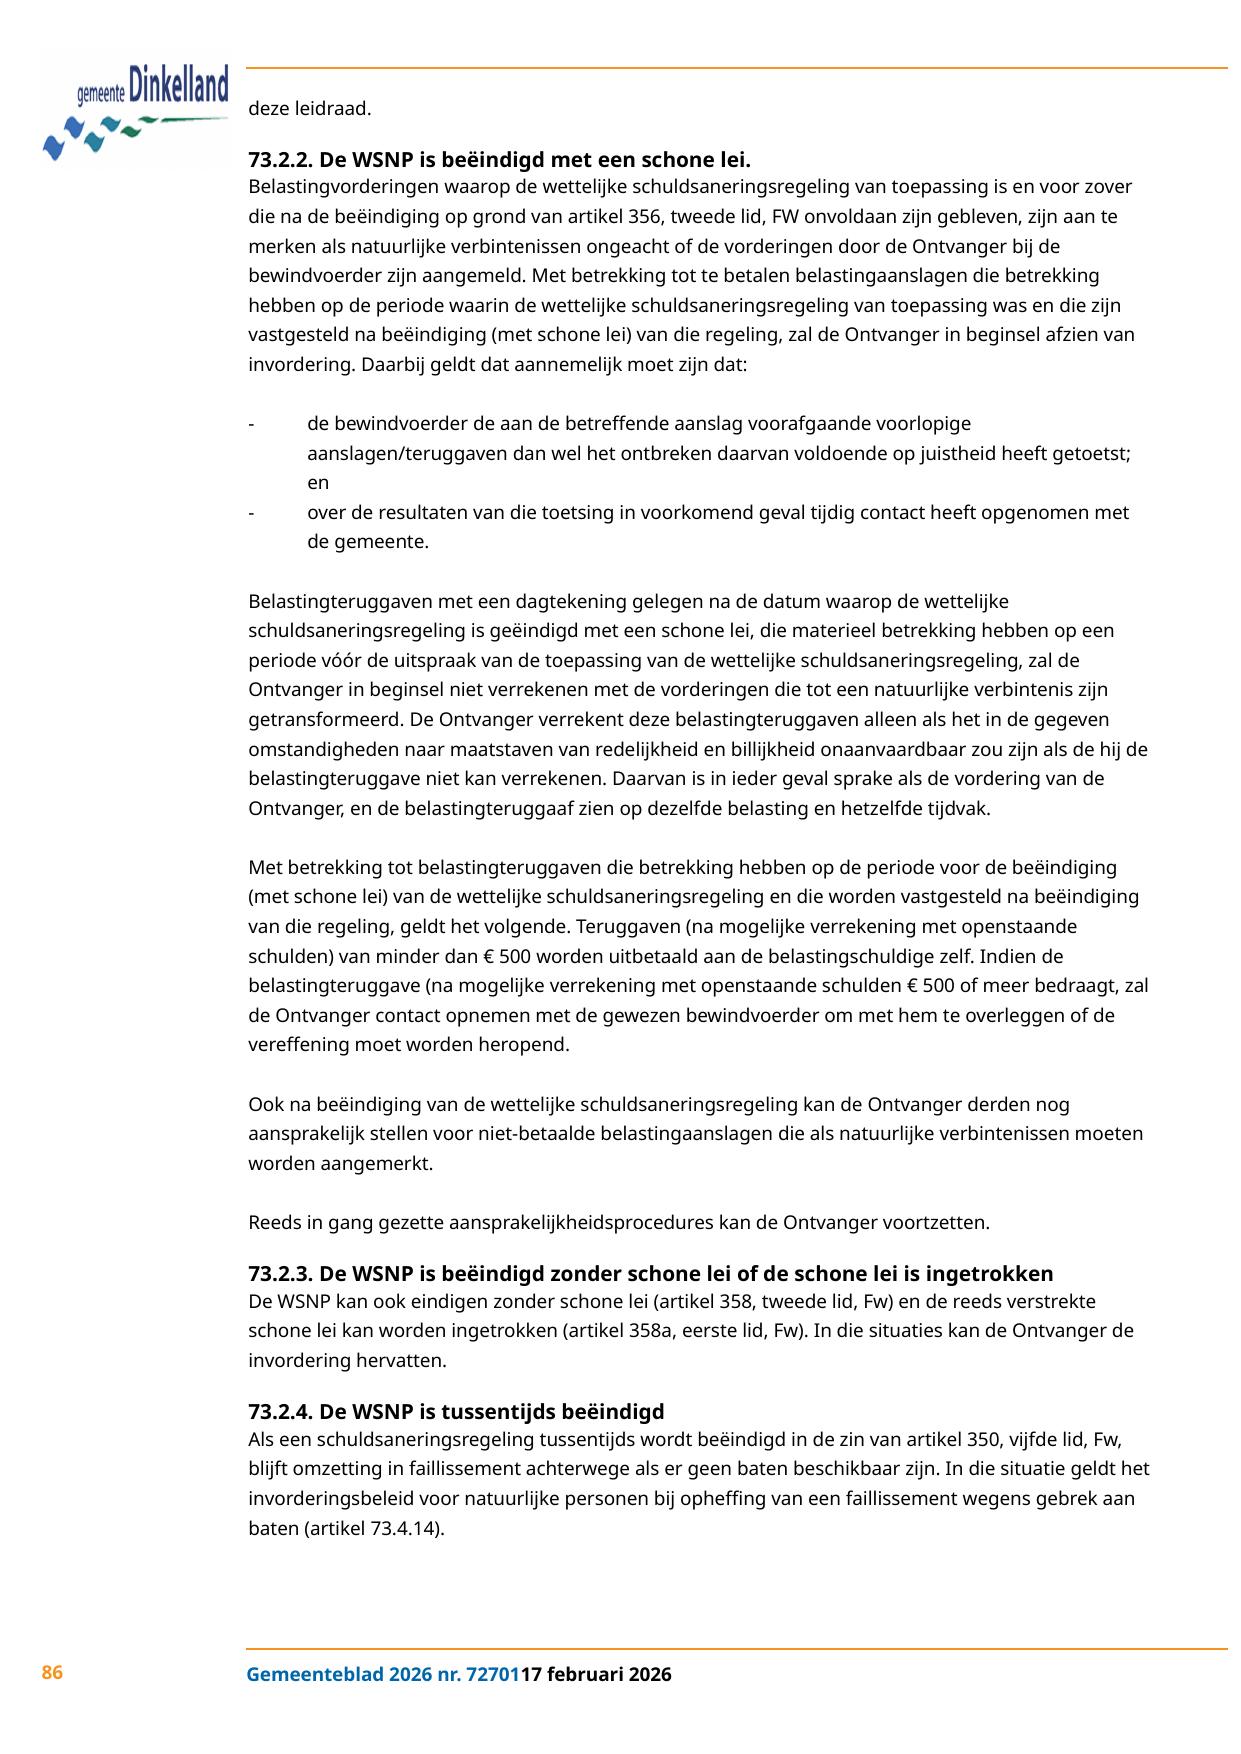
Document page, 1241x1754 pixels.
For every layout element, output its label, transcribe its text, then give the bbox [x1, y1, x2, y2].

text Reeds in gang gezette aansprakelijkheidsprocedures kan de Ontvanger voortzetten. [248, 1209, 1152, 1235]
text Belastingvorderingen waarop de wettelijke schuldsaneringsregeling van toepassing is en voor zover die na de beëindiging op grond van artikel 356, tweede lid, FW onvoldaan zijn gebleven, zijn aan te merken als natuurlijke verbintenissen ongeacht of de vorderingen door de Ontvanger bij de bewindvoerder zijn aangemeld. Met betrekking tot te betalen belastingaanslagen die betrekking hebben op de periode waarin de wettelijke schuldsaneringsregeling van toepassing was en die zijn vastgesteld na beëindiging (met schone lei) van die regeling, zal de Ontvanger in beginsel afzien van invordering. Daarbij geldt dat aannemelijk moet zijn dat: [248, 174, 1152, 377]
text Belastingteruggaven met een dagtekening gelegen na de datum waarop de wettelijke schuldsaneringsregeling is geëindigd met een schone lei, die materieel betrekking hebben op een periode vóór de uitspraak van de toepassing van de wettelijke schuldsaneringsregeling, zal de Ontvanger in beginsel niet verrekenen met de vorderingen die tot een natuurlijke verbintenis zijn getransformeerd. De Ontvanger verrekent deze belastingteruggaven alleen als het in de gegeven omstandigheden naar maatstaven van redelijkheid en billijkheid onaanvaardbaar zou zijn als de hij de belastingteruggave niet kan verrekenen. Daarvan is in ieder geval sprake als de vordering van de Ontvanger, en de belastingteruggaaf zien op dezelfde belasting en hetzelfde tijdvak. [248, 588, 1152, 821]
text Ook na beëindiging van de wettelijke schuldsaneringsregeling kan de Ontvanger derden nog aansprakelijk stellen voor niet-betaalde belastingaanslagen die als natuurlijke verbintenissen moeten worden aangemerkt. [248, 1091, 1152, 1176]
picture [41, 47, 231, 172]
text deze leidraad. [248, 95, 1152, 121]
list de bewindvoerder de aan de betreffende aanslag voorafgaande voorlopige aanslagen/teruggaven dan wel het ontbreken daarvan voldoende op juistheid heeft getoetst; en [248, 410, 1152, 495]
text 73.2.3. De WSNP is beëindigd zonder schone lei of de schone lei is ingetrokken [248, 1259, 1152, 1288]
text 73.2.2. De WSNP is beëindigd met een schone lei. [248, 145, 1152, 174]
text De WSNP kan ook eindigen zonder schone lei (artikel 358, tweede lid, Fw) en de reeds verstrekte schone lei kan worden ingetrokken (artikel 358a, eerste lid, Fw). In die situaties kan de Ontvanger de invordering hervatten. [248, 1288, 1152, 1373]
text Met betrekking tot belastingteruggaven die betrekking hebben op de periode voor de beëindiging (met schone lei) van de wettelijke schuldsaneringsregeling en die worden vastgesteld na beëindiging van die regeling, geldt het volgende. Teruggaven (na mogelijke verrekening met openstaande schulden) van minder dan € 500 worden uitbetaald aan de belastingschuldige zelf. Indien de belastingteruggave (na mogelijke verrekening met openstaande schulden € 500 of meer bedraagt, zal de Ontvanger contact opnemen met de gewezen bewindvoerder om met hem te overleggen of de vereffening moet worden heropend. [248, 854, 1152, 1057]
text Als een schuldsaneringsregeling tussentijds wordt beëindigd in de zin van artikel 350, vijfde lid, Fw, blijft omzetting in faillissement achterwege als er geen baten beschikbaar zijn. In die situatie geldt het invorderingsbeleid voor natuurlijke personen bij opheffing van een faillissement wegens gebrek aan baten (artikel 73.4.14). [248, 1426, 1152, 1540]
text 73.2.4. De WSNP is tussentijds beëindigd [248, 1397, 1152, 1426]
list over de resultaten van die toetsing in voorkomend geval tijdig contact heeft opgenomen met de gemeente. [248, 499, 1152, 554]
